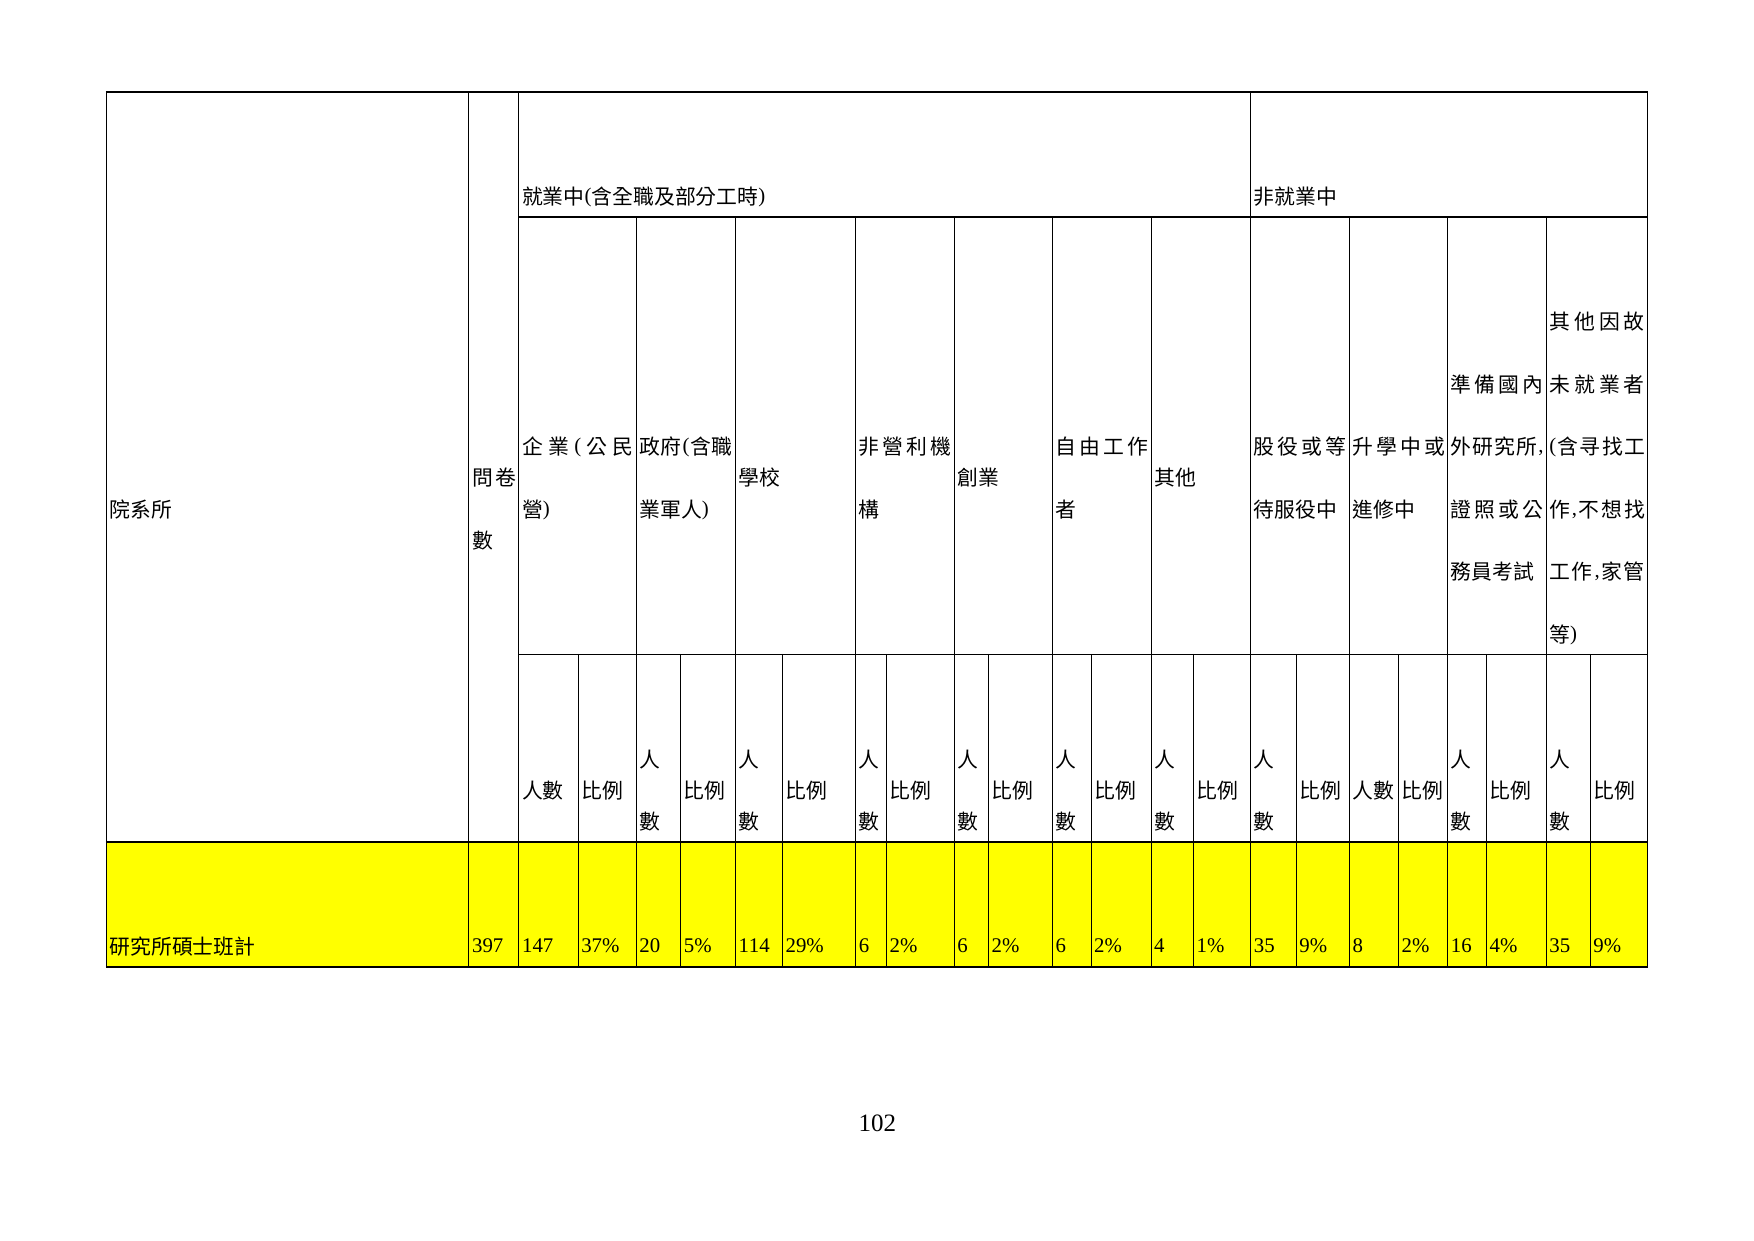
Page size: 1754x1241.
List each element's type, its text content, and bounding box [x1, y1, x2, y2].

table_cell 其他因故未就業者(含寻找工作,不想找工作,家管等) [1547, 218, 1647, 654]
table_cell 20 [637, 843, 680, 966]
table_cell 比例 [887, 655, 954, 841]
table_cell 比例 [1194, 655, 1250, 841]
table_cell 9% [1591, 843, 1647, 966]
table_cell 人數 [637, 655, 680, 841]
table_cell 1% [1194, 843, 1250, 966]
table_cell 升學中或進修中 [1350, 218, 1447, 654]
table_cell 2% [989, 843, 1052, 966]
table_header 問卷數 [469, 93, 518, 841]
table_cell 企業(公民營) [519, 218, 636, 654]
table_cell 自由工作者 [1053, 218, 1151, 654]
table_header 就業中(含全職及部分工時) [519, 93, 1250, 216]
table_cell 比例 [1092, 655, 1151, 841]
table_cell 比例 [1297, 655, 1349, 841]
table_cell 人數 [1448, 655, 1486, 841]
table_cell 8 [1350, 843, 1398, 966]
table_cell 比例 [579, 655, 636, 841]
table_cell 人數 [1547, 655, 1590, 841]
table_cell 16 [1448, 843, 1486, 966]
table_cell 4% [1487, 843, 1546, 966]
table_cell 35 [1547, 843, 1590, 966]
table_cell 比例 [681, 655, 735, 841]
table_cell 人數 [736, 655, 782, 841]
table_header 非就業中 [1251, 93, 1647, 216]
table_cell 研究所碩士班計 [107, 843, 468, 966]
table_cell 2% [1399, 843, 1447, 966]
table_header 院系所 [107, 93, 468, 841]
table_cell 非營利機構 [856, 218, 954, 654]
table_cell 股役或等待服役中 [1251, 218, 1349, 654]
table_cell 人數 [519, 655, 578, 841]
table_cell 35 [1251, 843, 1296, 966]
table_cell 人數 [1350, 655, 1398, 841]
table_cell 人數 [1152, 655, 1193, 841]
table_cell 人數 [1251, 655, 1296, 841]
table_cell 37% [579, 843, 636, 966]
table_cell 比例 [783, 655, 855, 841]
table_cell 準備國內外研究所,證照或公務員考試 [1448, 218, 1546, 654]
table_cell 114 [736, 843, 782, 966]
table_cell 比例 [1591, 655, 1647, 841]
table_cell 2% [1092, 843, 1151, 966]
table_cell 147 [519, 843, 578, 966]
table_cell 比例 [1487, 655, 1546, 841]
table_cell 其他 [1152, 218, 1250, 654]
table_cell 學校 [736, 218, 855, 654]
table_cell 創業 [955, 218, 1052, 654]
table_cell 9% [1297, 843, 1349, 966]
table_cell 比例 [1399, 655, 1447, 841]
table_cell 6 [1053, 843, 1091, 966]
table_cell 人數 [955, 655, 988, 841]
table_cell 6 [955, 843, 988, 966]
table_cell 人數 [856, 655, 886, 841]
table_cell 6 [856, 843, 886, 966]
table_cell 2% [887, 843, 954, 966]
table_cell 29% [783, 843, 855, 966]
table_cell 比例 [989, 655, 1052, 841]
table_cell 397 [469, 843, 518, 966]
table_cell 4 [1152, 843, 1193, 966]
table_cell 政府(含職業軍人) [637, 218, 735, 654]
table_cell 人數 [1053, 655, 1091, 841]
table_cell 5% [681, 843, 735, 966]
